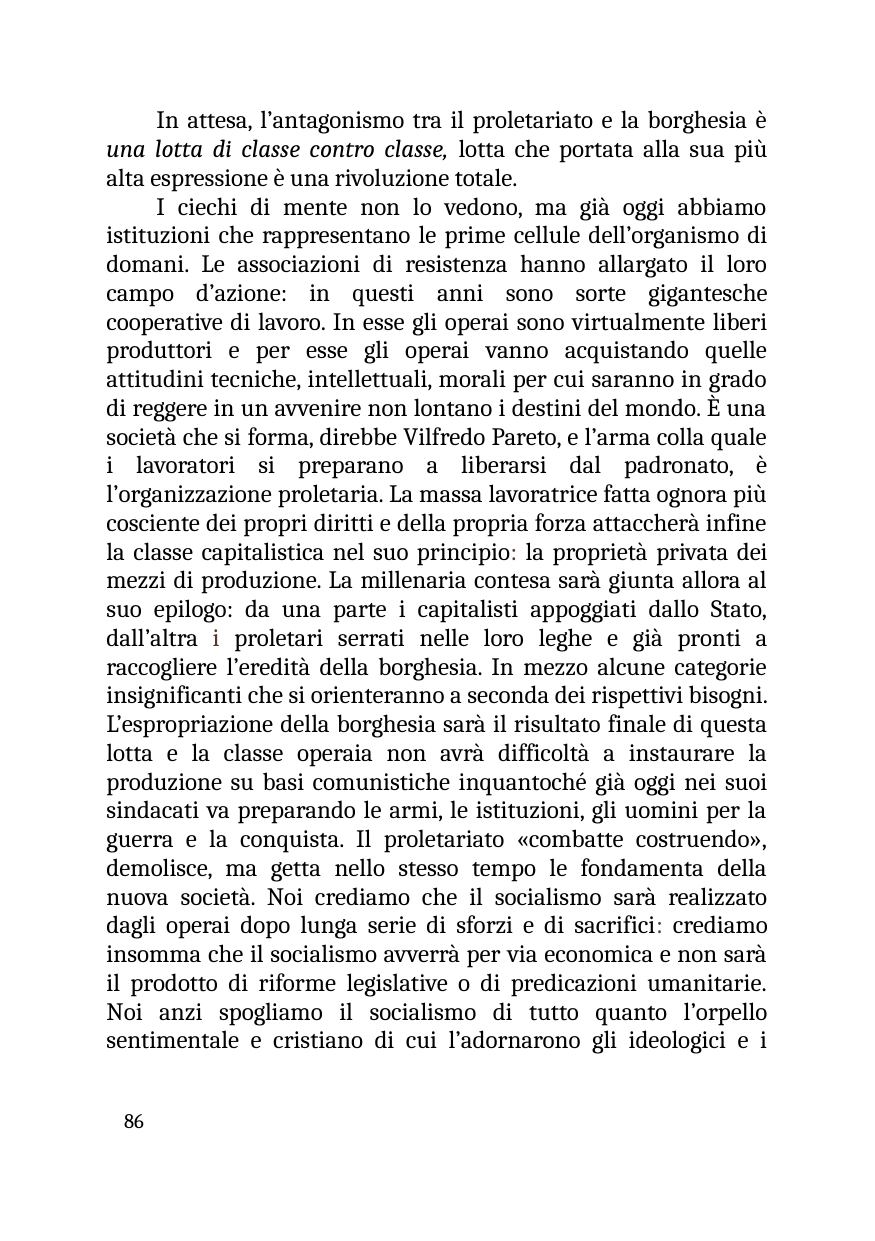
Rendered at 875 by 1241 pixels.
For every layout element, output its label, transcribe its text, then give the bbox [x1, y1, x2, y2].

text In attesa, l’antagonismo tra il proletariato e la borghesia è una lotta di classe contro classe, lotta che portata alla sua più alta espressione è una rivoluzione totale. [106, 106, 768, 192]
text I ciechi di mente non lo vedono, ma già oggi abbiamo istituzioni che rappresentano le prime cellule dell’organismo di domani. Le associazioni di resistenza hanno allargato il loro campo d’azione: in questi anni sono sorte gigantesche cooperative di lavoro. In esse gli operai sono virtualmente liberi produttori e per esse gli operai vanno acquistando quelle attitudini tecniche, intellettuali, morali per cui saranno in grado di reggere in un avvenire non lontano i destini del mondo. È una società che si forma, direbbe Vilfredo Pareto, e l’arma colla quale i lavoratori si preparano a liberarsi dal padronato, è l’organizzazione proletaria. La massa lavoratrice fatta ognora più cosciente dei propri diritti e della propria forza attaccherà infine la classe capitalistica nel suo principio: la proprietà privata dei mezzi di produzione. La millenaria contesa sarà giunta allora al suo epilogo: da una parte i capitalisti appoggiati dallo Stato, dall’altra i proletari serrati nelle loro leghe e già pronti a raccogliere l’eredità della borghesia. In mezzo alcune categorie insignificanti che si orienteranno a seconda dei rispettivi bisogni. L’espropriazione della borghesia sarà il risultato finale di questa lotta e la classe operaia non avrà difficoltà a instaurare la produzione su basi comunistiche inquantoché già oggi nei suoi sindacati va preparando le armi, le istituzioni, gli uomini per la guerra e la conquista. Il proletariato «combatte costruendo», demolisce, ma getta nello stesso tempo le fondamenta della nuova società. Noi crediamo che il socialismo sarà realizzato dagli operai dopo lunga serie di sforzi e di sacrifici: crediamo insomma che il socialismo avverrà per via economica e non sarà il prodotto di riforme legislative o di predicazioni umanitarie. Noi anzi spogliamo il socialismo di tutto quanto l’orpello sentimentale e cristiano di cui l’adornarono gli ideologici e i [106, 192, 768, 1055]
